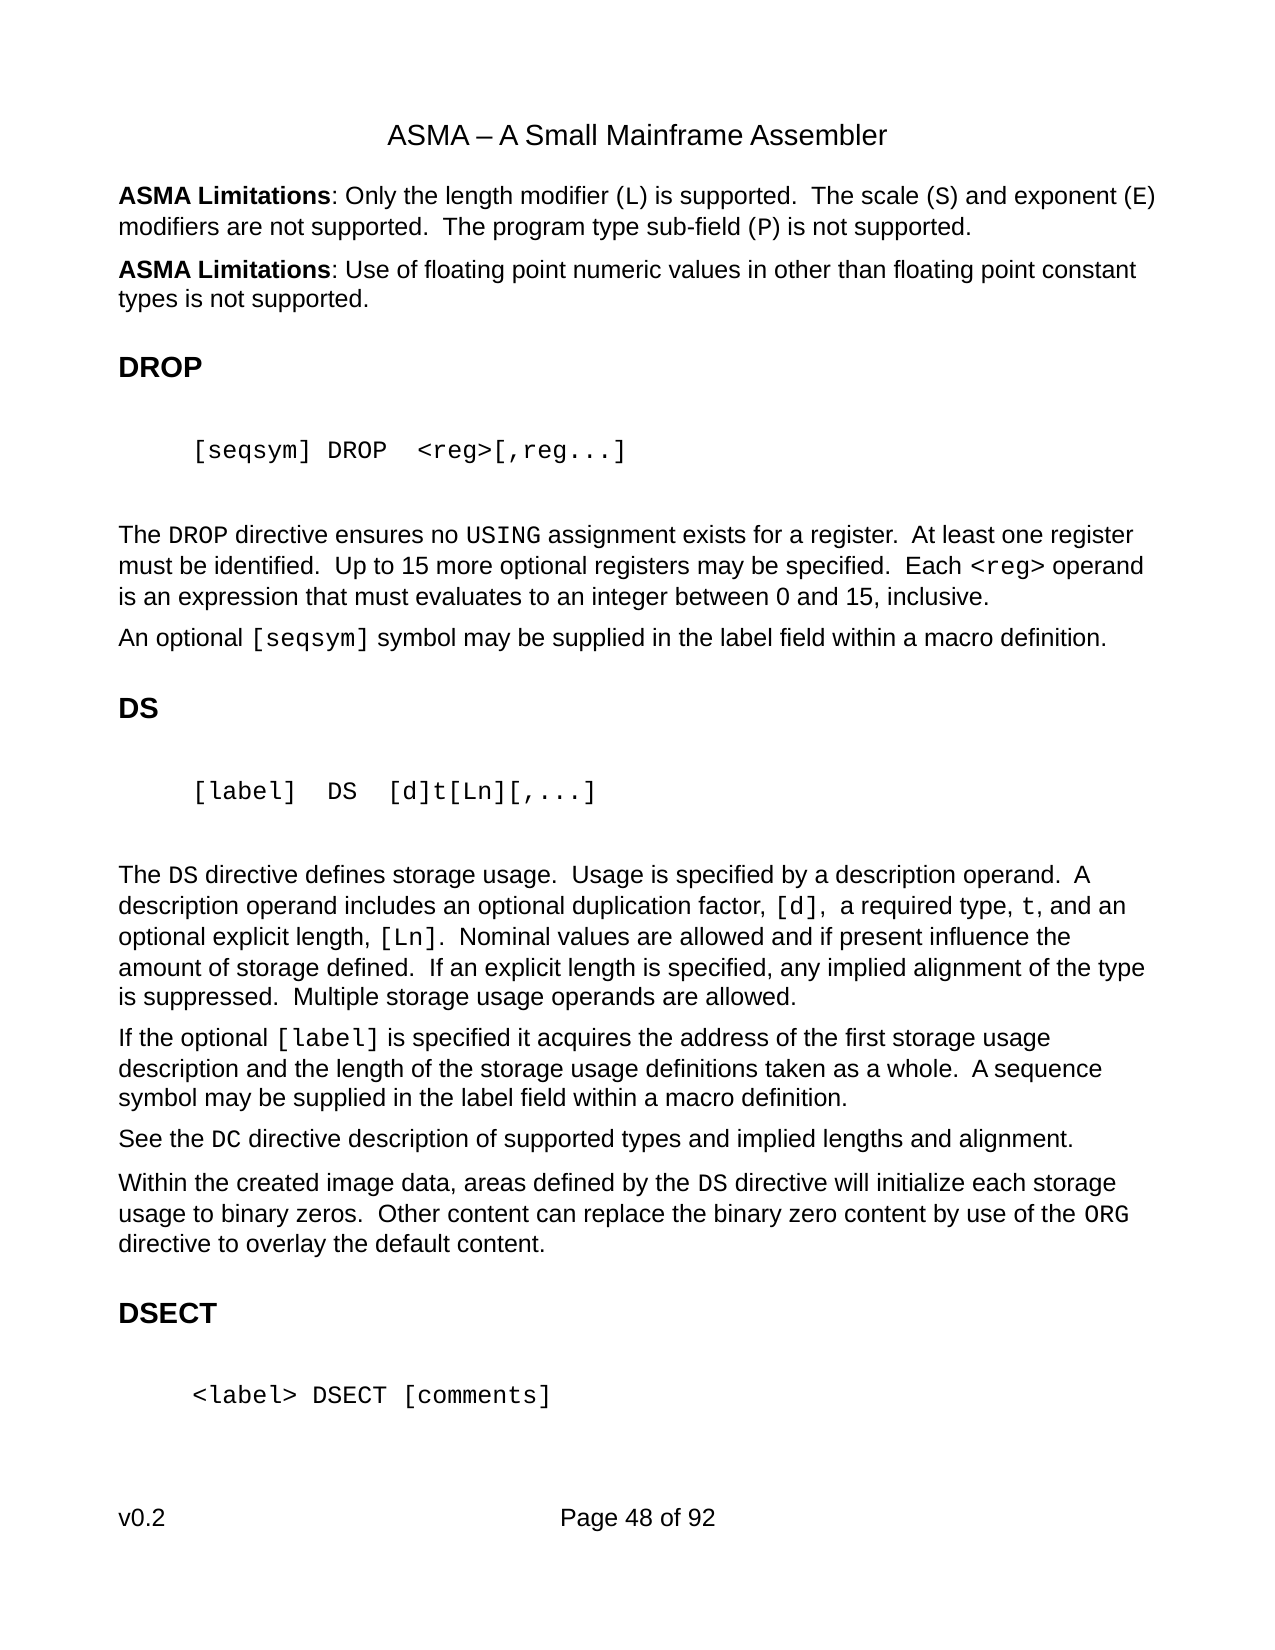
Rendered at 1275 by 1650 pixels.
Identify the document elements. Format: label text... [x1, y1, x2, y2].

text [label] DS [d]t[Ln][,...] [192, 779, 1157, 807]
subtitle DS [118, 691, 1157, 725]
text Within the created image data, areas defined by the DS directive will initialize each storage usage to binary zeros. Other content can replace the binary zero content by use of the ORG directive to overlay the default content. [118, 1168, 1157, 1258]
text If the optional [label] is specified it acquires the address of the first storage usage description and the length of the storage usage definitions taken as a whole. A sequence symbol may be supplied in the label field within a macro definition. [118, 1023, 1157, 1112]
text <label> DSECT [comments] [192, 1383, 1157, 1411]
text An optional [seqsym] symbol may be supplied in the label field within a macro definition. [118, 623, 1157, 654]
text ASMA Limitations: Only the length modifier (L) is supported. The scale (S) and exponent (E) modifiers are not supported. The program type sub-field (P) is not supported. [118, 181, 1157, 243]
text ASMA Limitations: Use of floating point numeric values in other than floating point constant types is not supported. [118, 256, 1157, 313]
text The DROP directive ensures no USING assignment exists for a register. At least one register must be identified. Up to 15 more optional registers may be specified. Each <reg> operand is an expression that must evaluates to an integer between 0 and 15, inclusive. [118, 520, 1157, 611]
text See the DC directive description of supported types and implied lengths and alignment. [118, 1124, 1157, 1155]
subtitle DROP [118, 351, 1157, 384]
subtitle DSECT [118, 1296, 1157, 1329]
text [seqsym] DROP <reg>[,reg...] [192, 438, 1157, 466]
text The DS directive defines storage usage. Usage is specified by a description operand. A description operand includes an optional duplication factor, [d], a required type, t, and an optional explicit length, [Ln]. Nominal values are allowed and if present influence the amount of storage defined. If an explicit length is specified, any implied alignment of the type is suppressed. Multiple storage usage operands are allowed. [118, 860, 1157, 1011]
